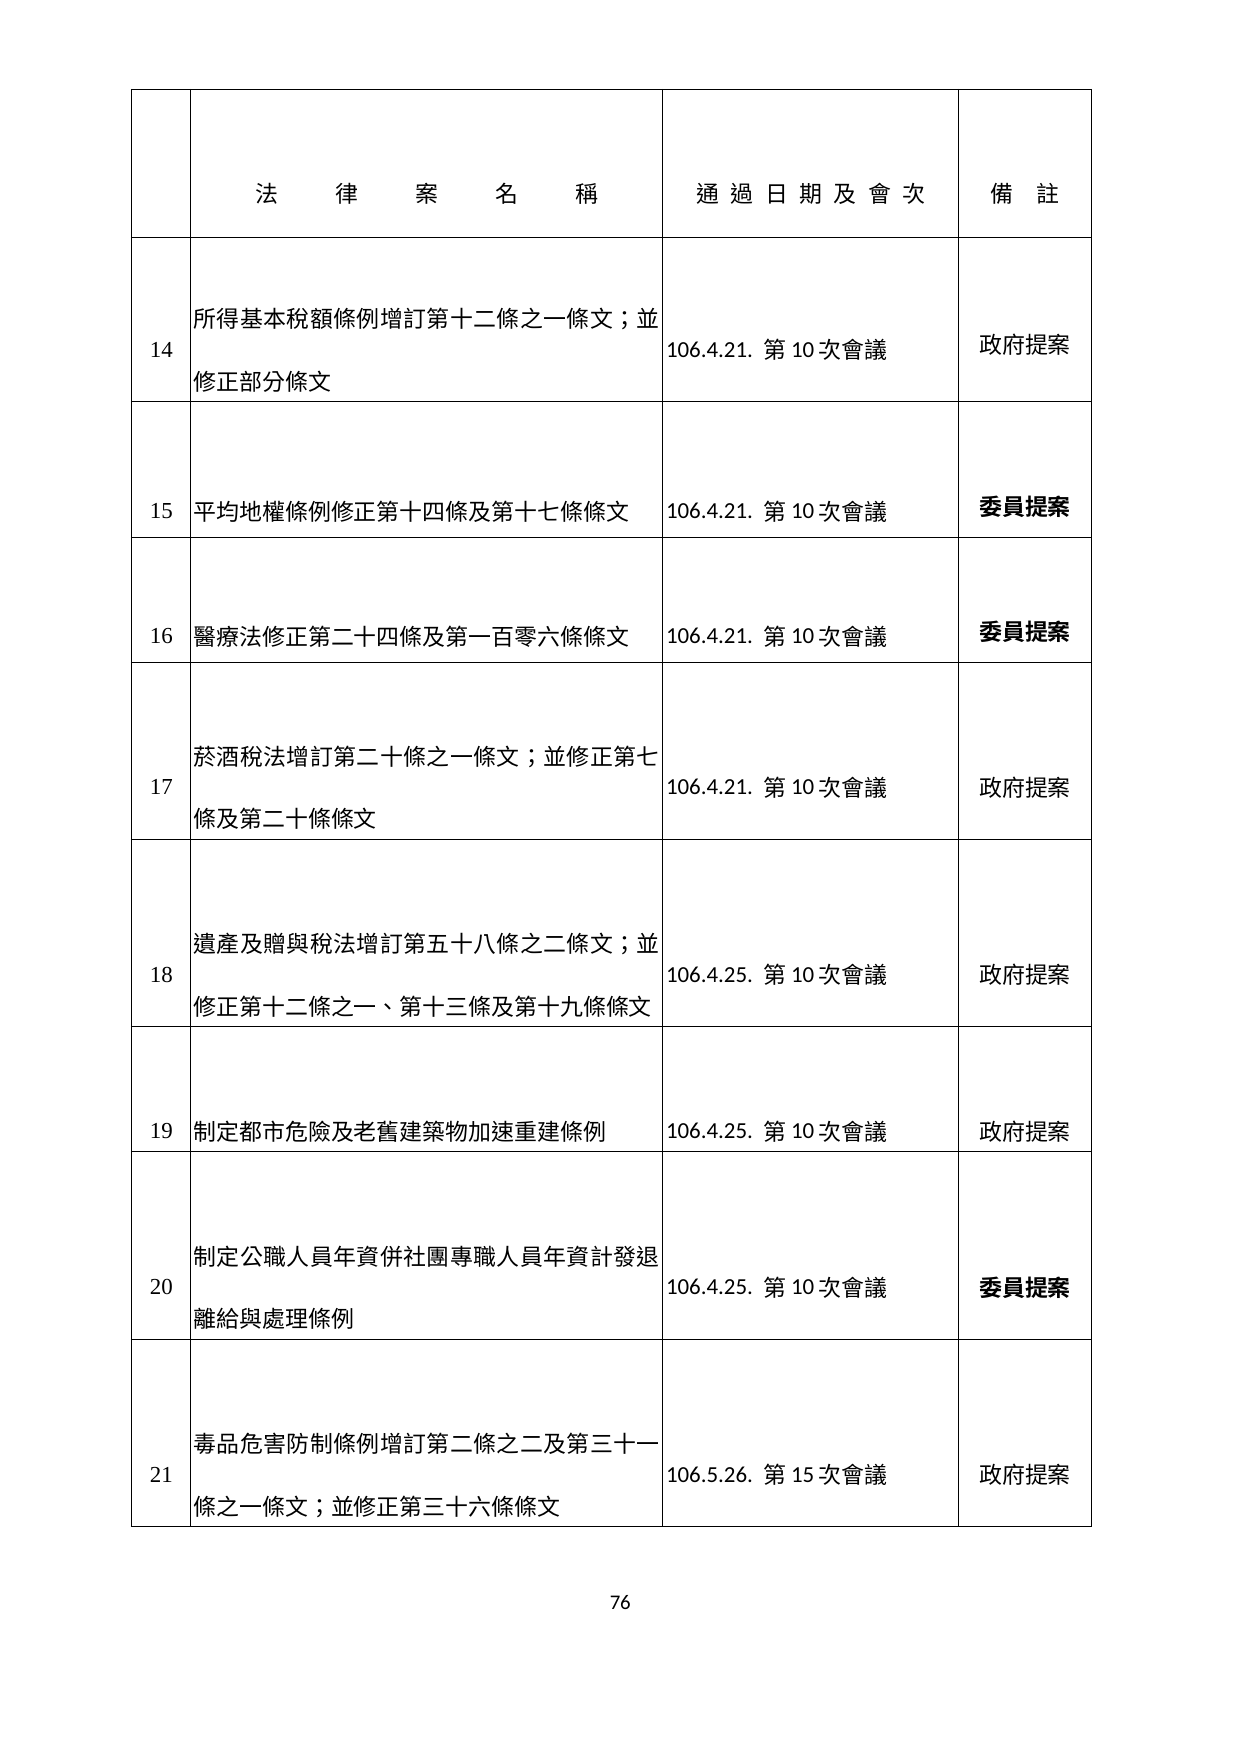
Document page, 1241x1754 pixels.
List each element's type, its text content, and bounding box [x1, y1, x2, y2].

table_cell 14 [132, 238, 190, 401]
table_cell 106.4.25. 第10次會議 [663, 1027, 958, 1151]
table_cell 106.4.21. 第10次會議 [663, 238, 958, 401]
table_cell 106.4.21. 第10次會議 [663, 663, 958, 839]
table_cell 平均地權條例修正第十四條及第十七條條文 [191, 402, 662, 537]
table_header 備 註 [959, 90, 1091, 237]
table_cell 106.4.25. 第10次會議 [663, 1152, 958, 1339]
table_cell 委員提案 [959, 1152, 1091, 1339]
table_cell 醫療法修正第二十四條及第一百零六條條文 [191, 538, 662, 662]
table_cell 21 [132, 1340, 190, 1526]
table_cell 所得基本稅額條例增訂第十二條之一條文；並修正部分條文 [191, 238, 662, 401]
table_cell 18 [132, 840, 190, 1026]
table_cell 政府提案 [959, 840, 1091, 1026]
table_header 通 過 日 期 及 會 次 [663, 90, 958, 237]
table_cell 17 [132, 663, 190, 839]
table_cell 毒品危害防制條例增訂第二條之二及第三十一條之一條文；並修正第三十六條條文 [191, 1340, 662, 1526]
table_cell 106.4.21. 第10次會議 [663, 538, 958, 662]
table_cell 政府提案 [959, 1027, 1091, 1151]
table_cell 制定公職人員年資併社團專職人員年資計發退離給與處理條例 [191, 1152, 662, 1339]
table_cell 106.5.26. 第15次會議 [663, 1340, 958, 1526]
table_cell 19 [132, 1027, 190, 1151]
table_cell 菸酒稅法增訂第二十條之一條文；並修正第七條及第二十條條文 [191, 663, 662, 839]
table_cell 16 [132, 538, 190, 662]
table_cell 遺產及贈與稅法增訂第五十八條之二條文；並修正第十二條之一、第十三條及第十九條條文 [191, 840, 662, 1026]
table_cell 政府提案 [959, 1340, 1091, 1526]
table_cell 政府提案 [959, 238, 1091, 401]
table_cell 政府提案 [959, 663, 1091, 839]
table_cell 106.4.21. 第10次會議 [663, 402, 958, 537]
table_header 法 律 案 名 稱 [191, 90, 662, 237]
table_cell 20 [132, 1152, 190, 1339]
table_cell 106.4.25. 第10次會議 [663, 840, 958, 1026]
table_cell 制定都市危險及老舊建築物加速重建條例 [191, 1027, 662, 1151]
table_cell 委員提案 [959, 402, 1091, 537]
table_cell 15 [132, 402, 190, 537]
table_header [132, 90, 190, 237]
table_cell 委員提案 [959, 538, 1091, 662]
